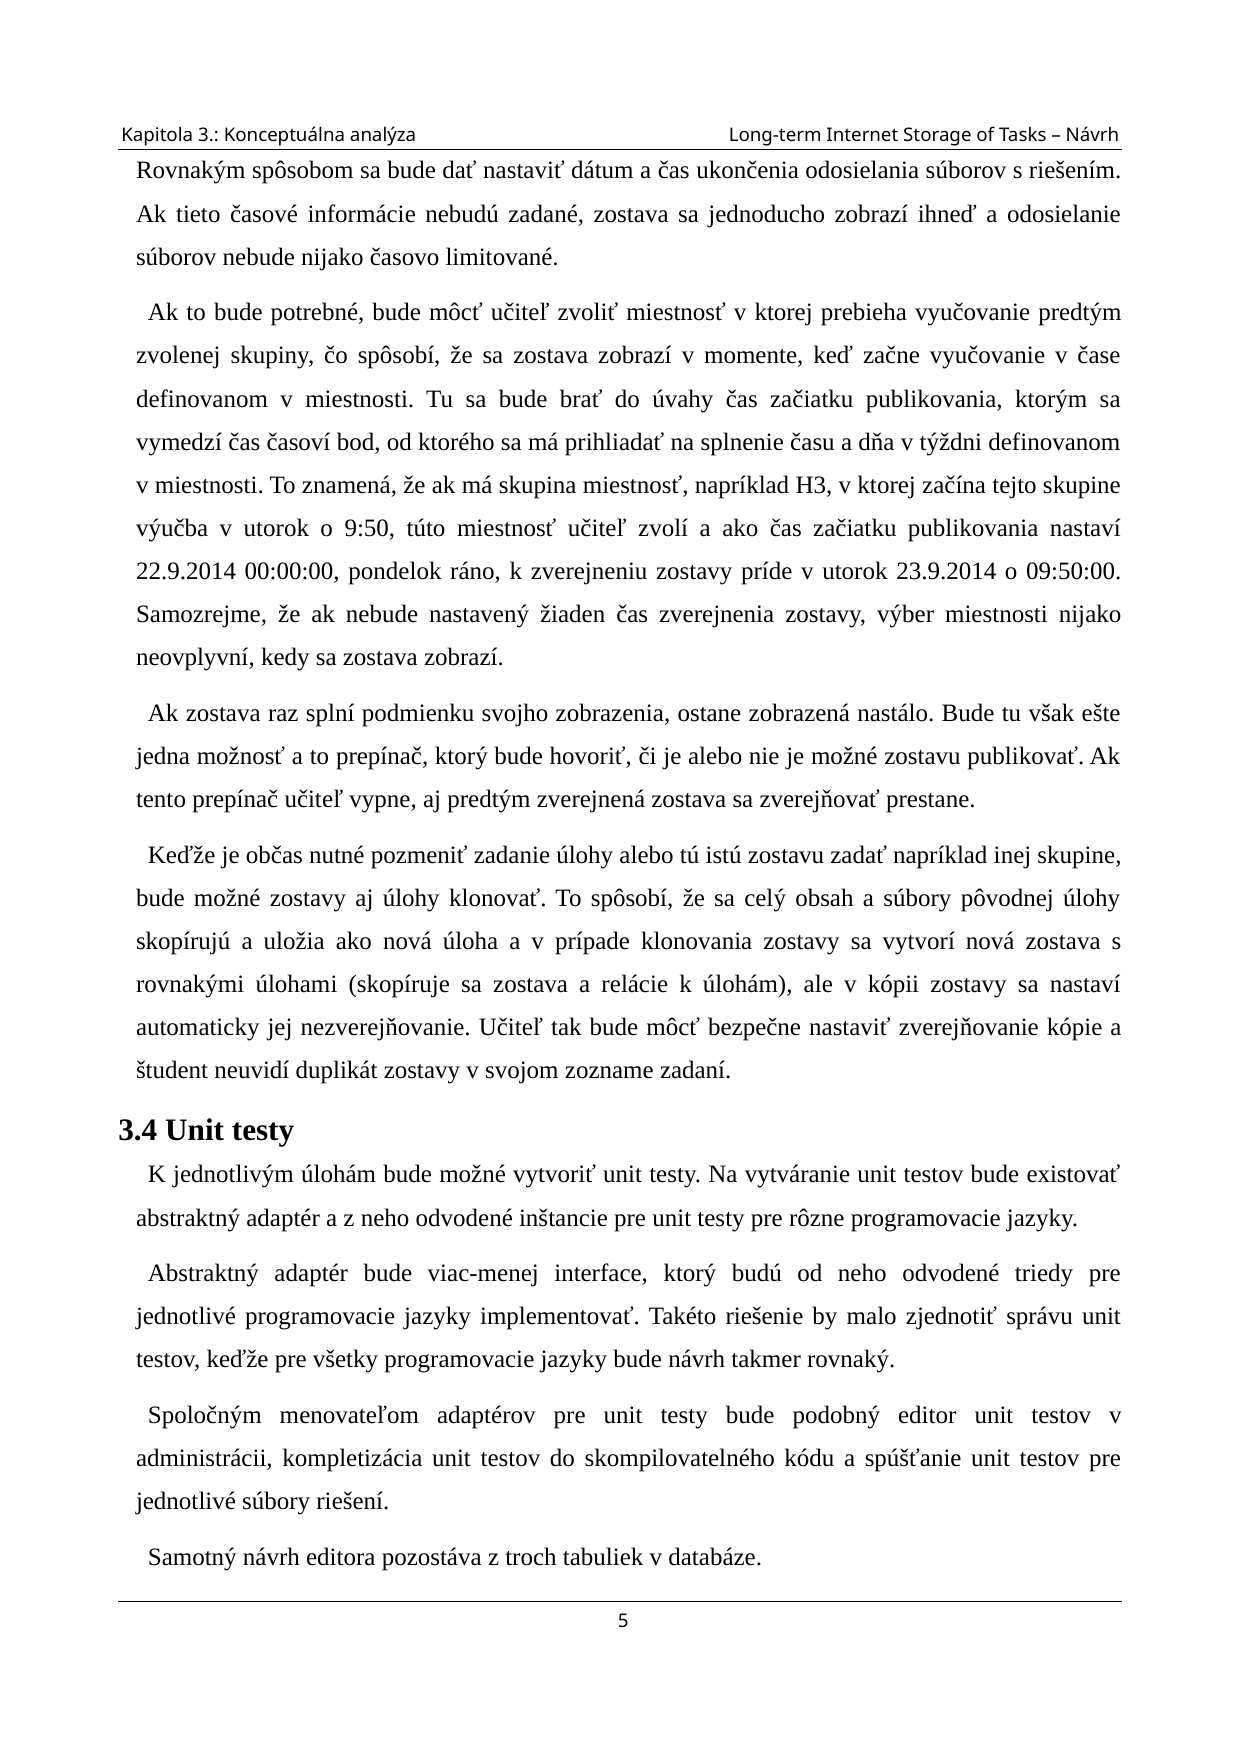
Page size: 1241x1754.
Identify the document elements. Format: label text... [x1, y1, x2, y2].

text Samotný návrh editora pozostáva z troch tabuliek v databáze. [136, 1542, 1122, 1571]
text Ak to bude potrebné, bude môcť učiteľ zvoliť miestnosť v ktorej prebieha vyučovanie predtým zvolenej skupiny, čo spôsobí, že sa zostava zobrazí v momente, keď začne vyučovanie v čase definovanom v miestnosti. Tu sa bude brať do úvahy čas začiatku publikovania, ktorým sa vymedzí čas časoví bod, od ktorého sa má prihliadať na splnenie času a dňa v týždni definovanom v miestnosti. To znamená, že ak má skupina miestnosť, napríklad H3, v ktorej začína tejto skupine výučba v utorok o 9:50, túto miestnosť učiteľ zvolí a ako čas začiatku publikovania nastaví 22.9.2014 00:00:00, pondelok ráno, k zverejneniu zostavy príde v utorok 23.9.2014 o 09:50:00. Samozrejme, že ak nebude nastavený žiaden čas zverejnenia zostavy, výber miestnosti nijako neovplyvní, kedy sa zostava zobrazí. [136, 297, 1122, 671]
text Abstraktný adaptér bude viac-menej interface, ktorý budú od neho odvodené triedy pre jednotlivé programovacie jazyky implementovať. Takéto riešenie by malo zjednotiť správu unit testov, keďže pre všetky programovacie jazyky bude návrh takmer rovnaký. [136, 1258, 1122, 1373]
text Keďže je občas nutné pozmeniť zadanie úlohy alebo tú istú zostavu zadať napríklad inej skupine, bude možné zostavy aj úlohy klonovať. To spôsobí, že sa celý obsah a súbory pôvodnej úlohy skopírujú a uložia ako nová úloha a v prípade klonovania zostavy sa vytvorí nová zostava s rovnakými úlohami (skopíruje sa zostava a relácie k úlohám), ale v kópii zostavy sa nastaví automaticky jej nezverejňovanie. Učiteľ tak bude môcť bezpečne nastaviť zverejňovanie kópie a študent neuvidí duplikát zostavy v svojom zozname zadaní. [136, 840, 1122, 1084]
text Ak zostava raz splní podmienku svojho zobrazenia, ostane zobrazená nastálo. Bude tu však ešte jedna možnosť a to prepínač, ktorý bude hovoriť, či je alebo nie je možné zostavu publikovať. Ak tento prepínač učiteľ vypne, aj predtým zverejnená zostava sa zverejňovať prestane. [136, 698, 1122, 813]
text Spoločným menovateľom adaptérov pre unit testy bude podobný editor unit testov v administrácii, kompletizácia unit testov do skompilovatelného kódu a spúšťanie unit testov pre jednotlivé súbory riešení. [136, 1400, 1122, 1515]
text Rovnakým spôsobom sa bude dať nastaviť dátum a čas ukončenia odosielania súborov s riešením. Ak tieto časové informácie nebudú zadané, zostava sa jednoducho zobrazí ihneď a odosielanie súborov nebude nijako časovo limitované. [136, 156, 1122, 271]
text K jednotlivým úlohám bude možné vytvoriť unit testy. Na vytváranie unit testov bude existovať abstraktný adaptér a z neho odvodené inštancie pre unit testy pre rôzne programovacie jazyky. [136, 1159, 1122, 1231]
subtitle Unit testy [118, 1111, 1122, 1147]
